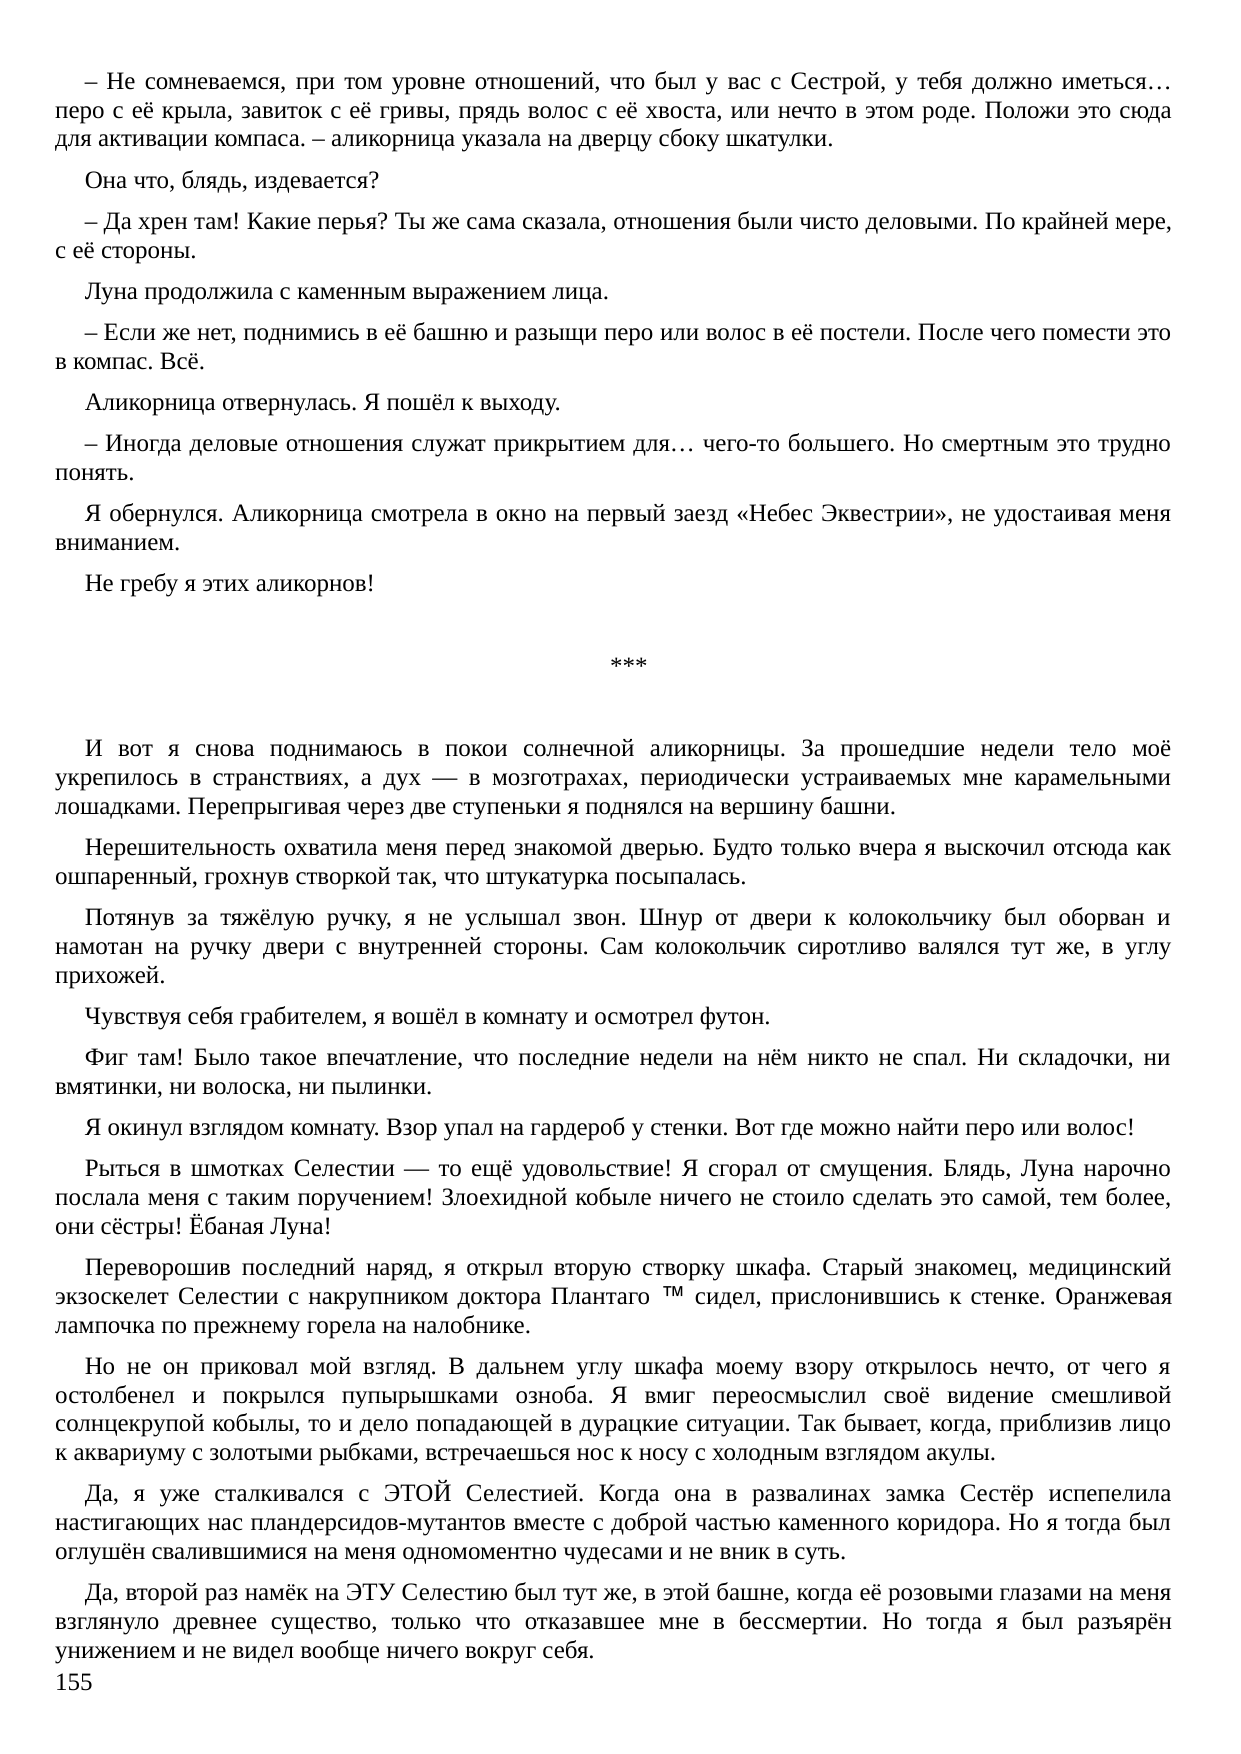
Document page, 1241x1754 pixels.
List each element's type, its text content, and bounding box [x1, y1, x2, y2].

text Она что, блядь, издевается? [55, 165, 1173, 193]
text – Не сомневаемся, при том уровне отношений, что был у вас с Сестрой, у тебя должно иметься… перо с её крыла, завиток с её гривы, прядь волос с её хвоста, или нечто в этом роде. Положи это сюда для активации компаса. – аликорница указала на дверцу сбоку шкатулки. [55, 66, 1173, 152]
text Чувствуя себя грабителем, я вошёл в комнату и осмотрел футон. [55, 1001, 1173, 1030]
text Переворошив последний наряд, я открыл вторую створку шкафа. Старый знакомец, медицинский экзоскелет Селестии с накрупником доктора Плантаго  сидел, прислонившись к стенке. Оранжевая лампочка по прежнему горела на налобнике. [55, 1252, 1173, 1338]
text Аликорница отвернулась. Я пошёл к выходу. [55, 387, 1173, 416]
text – Да хрен там! Какие перья? Ты же сама сказала, отношения были чисто деловыми. По крайней мере, с её стороны. [55, 206, 1173, 263]
text Не гребу я этих аликорнов! [55, 568, 1173, 597]
text Да, я уже сталкивался с ЭТОЙ Селестией. Когда она в развалинах замка Сестёр испепелила настигающих нас пландерсидов-мутантов вместе с доброй частью каменного коридора. Но я тогда был оглушён свалившимися на меня одномоментно чудесами и не вник в суть. [55, 1478, 1173, 1565]
text *** [55, 651, 1173, 680]
text Фиг там! Было такое впечатление, что последние недели на нём никто не спал. Ни складочки, ни вмятинки, ни волоска, ни пылинки. [55, 1042, 1173, 1100]
text Рыться в шмотках Селестии — то ещё удовольствие! Я сгорал от смущения. Блядь, Луна нарочно послала меня с таким поручением! Злоехидной кобыле ничего не стоило сделать это самой, тем более, они сёстры! Ёбаная Луна! [55, 1153, 1173, 1240]
text Да, второй раз намёк на ЭТУ Селестию был тут же, в этой башне, когда её розовыми глазами на меня взглянуло древнее существо, только что отказавшее мне в бессмертии. Но тогда я был разъярён унижением и не видел вообще ничего вокруг себя. [55, 1577, 1173, 1663]
text – Иногда деловые отношения служат прикрытием для… чего-то большего. Но смертным это трудно понять. [55, 428, 1173, 486]
text Нерешительность охватила меня перед знакомой дверью. Будто только вчера я выскочил отсюда как ошпаренный, грохнув створкой так, что штукатурка посыпалась. [55, 832, 1173, 890]
text Я обернулся. Аликорница смотрела в окно на первый заезд «Небес Эквестрии», не удостаивая меня вниманием. [55, 498, 1173, 556]
text – Если же нет, поднимись в её башню и разыщи перо или волос в её постели. После чего помести это в компас. Всё. [55, 317, 1173, 375]
text Я окинул взглядом комнату. Взор упал на гардероб у стенки. Вот где можно найти перо или волос! [55, 1112, 1173, 1141]
text Потянув за тяжёлую ручку, я не услышал звон. Шнур от двери к колокольчику был оборван и намотан на ручку двери с внутренней стороны. Сам колокольчик сиротливо валялся тут же, в углу прихожей. [55, 902, 1173, 988]
text Луна продолжила с каменным выражением лица. [55, 276, 1173, 305]
text И вот я снова поднимаюсь в покои солнечной аликорницы. За прошедшие недели тело моё укрепилось в странствиях, а дух — в мозготрахах, периодически устраиваемых мне карамельными лошадками. Перепрыгивая через две ступеньки я поднялся на вершину башни. [55, 733, 1173, 820]
text Но не он приковал мой взгляд. В дальнем углу шкафа моему взору открылось нечто, от чего я остолбенел и покрылся пупырышками озноба. Я вмиг переосмыслил своё видение смешливой солнцекрупой кобылы, то и дело попадающей в дурацкие ситуации. Так бывает, когда, приблизив лицо к аквариуму с золотыми рыбками, встречаешься нос к носу с холодным взглядом акулы. [55, 1351, 1173, 1466]
